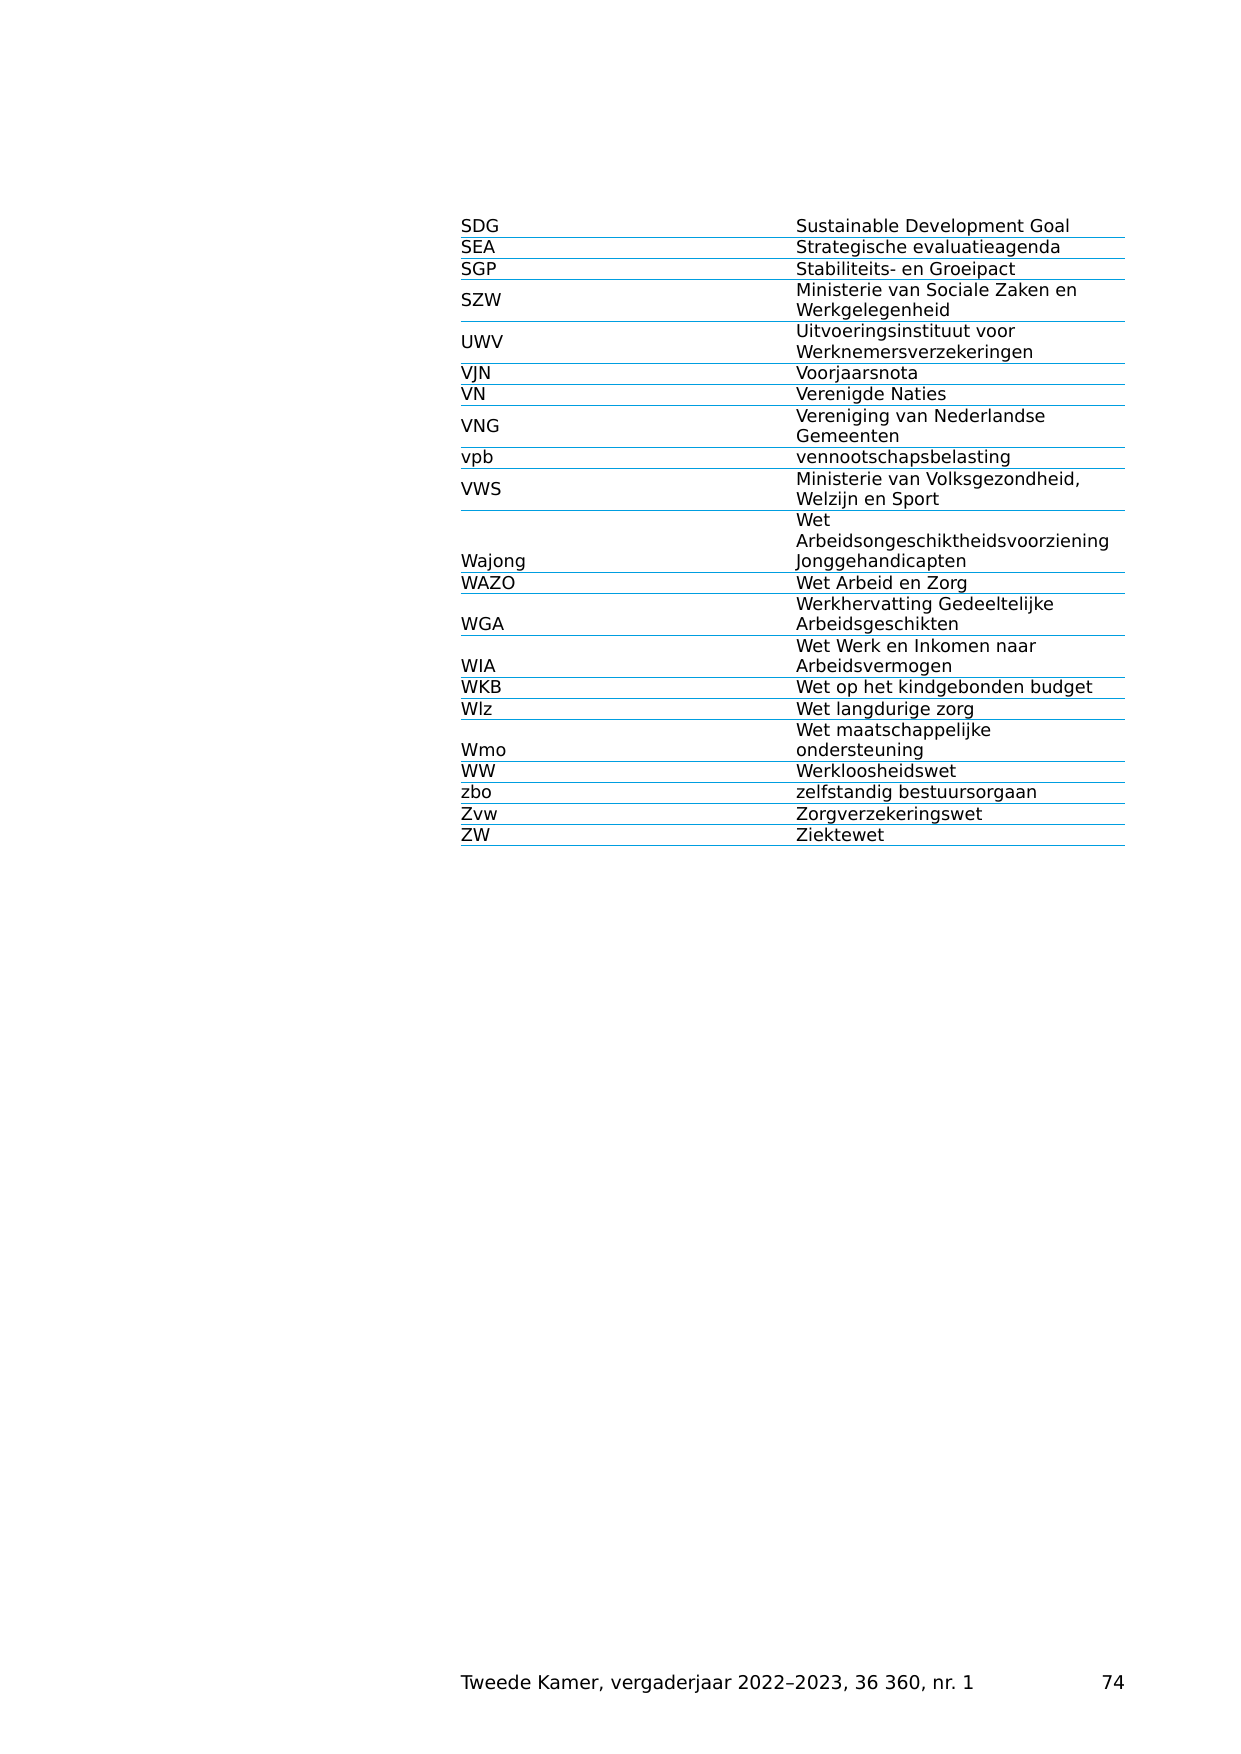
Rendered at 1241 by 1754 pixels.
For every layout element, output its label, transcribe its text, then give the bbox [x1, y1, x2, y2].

table_cell Werkhervatting Gedeeltelijke Arbeidsgeschikten [793, 594, 1125, 635]
table_cell Stabiliteits- en Groeipact [793, 259, 1125, 279]
table_cell SGP [461, 259, 793, 279]
table_cell Ziektewet [793, 825, 1125, 845]
table_cell Uitvoeringsinstituut voor Werknemersverzekeringen [793, 322, 1125, 363]
table_cell zelfstandig bestuursorgaan [793, 783, 1125, 803]
table_cell SDG [461, 216, 793, 237]
table_cell WKB [461, 678, 793, 698]
table_cell Voorjaarsnota [793, 364, 1125, 384]
table_cell UWV [461, 322, 793, 363]
table_cell Wet Arbeid en Zorg [793, 573, 1125, 593]
table_cell Wet op het kindgebonden budget [793, 678, 1125, 698]
table_cell Werkloosheidswet [793, 762, 1125, 782]
table_cell Zvw [461, 804, 793, 824]
table_cell VWS [461, 469, 793, 510]
table_cell WGA [461, 594, 793, 635]
table_cell Wlz [461, 699, 793, 719]
table_cell Vereniging van Nederlandse Gemeenten [793, 406, 1125, 447]
table_cell Wet Arbeidsongeschiktheidsvoorziening Jonggehandicapten [793, 511, 1125, 572]
table_cell vpb [461, 448, 793, 468]
table_cell ZW [461, 825, 793, 845]
table_cell Zorgverzekeringswet [793, 804, 1125, 824]
table_header Afkortingen [461, 191, 1125, 216]
table_cell WW [461, 762, 793, 782]
table_cell Wajong [461, 511, 793, 572]
table_cell zbo [461, 783, 793, 803]
table_cell Ministerie van Sociale Zaken en Werkgelegenheid [793, 280, 1125, 321]
table_cell SZW [461, 280, 793, 321]
table_cell WAZO [461, 573, 793, 593]
table_cell VNG [461, 406, 793, 447]
table_cell Wmo [461, 720, 793, 761]
table_cell SEA [461, 238, 793, 258]
table_cell Wet Werk en Inkomen naar Arbeidsvermogen [793, 636, 1125, 677]
table_cell vennootschapsbelasting [793, 448, 1125, 468]
table_cell Wet langdurige zorg [793, 699, 1125, 719]
table_cell Strategische evaluatieagenda [793, 238, 1125, 258]
table_cell VJN [461, 364, 793, 384]
table_cell Verenigde Naties [793, 385, 1125, 405]
table_cell Sustainable Development Goal [793, 216, 1125, 237]
table_cell VN [461, 385, 793, 405]
table_cell WIA [461, 636, 793, 677]
table_cell Wet maatschappelijke ondersteuning [793, 720, 1125, 761]
table_cell Ministerie van Volksgezondheid, Welzijn en Sport [793, 469, 1125, 510]
